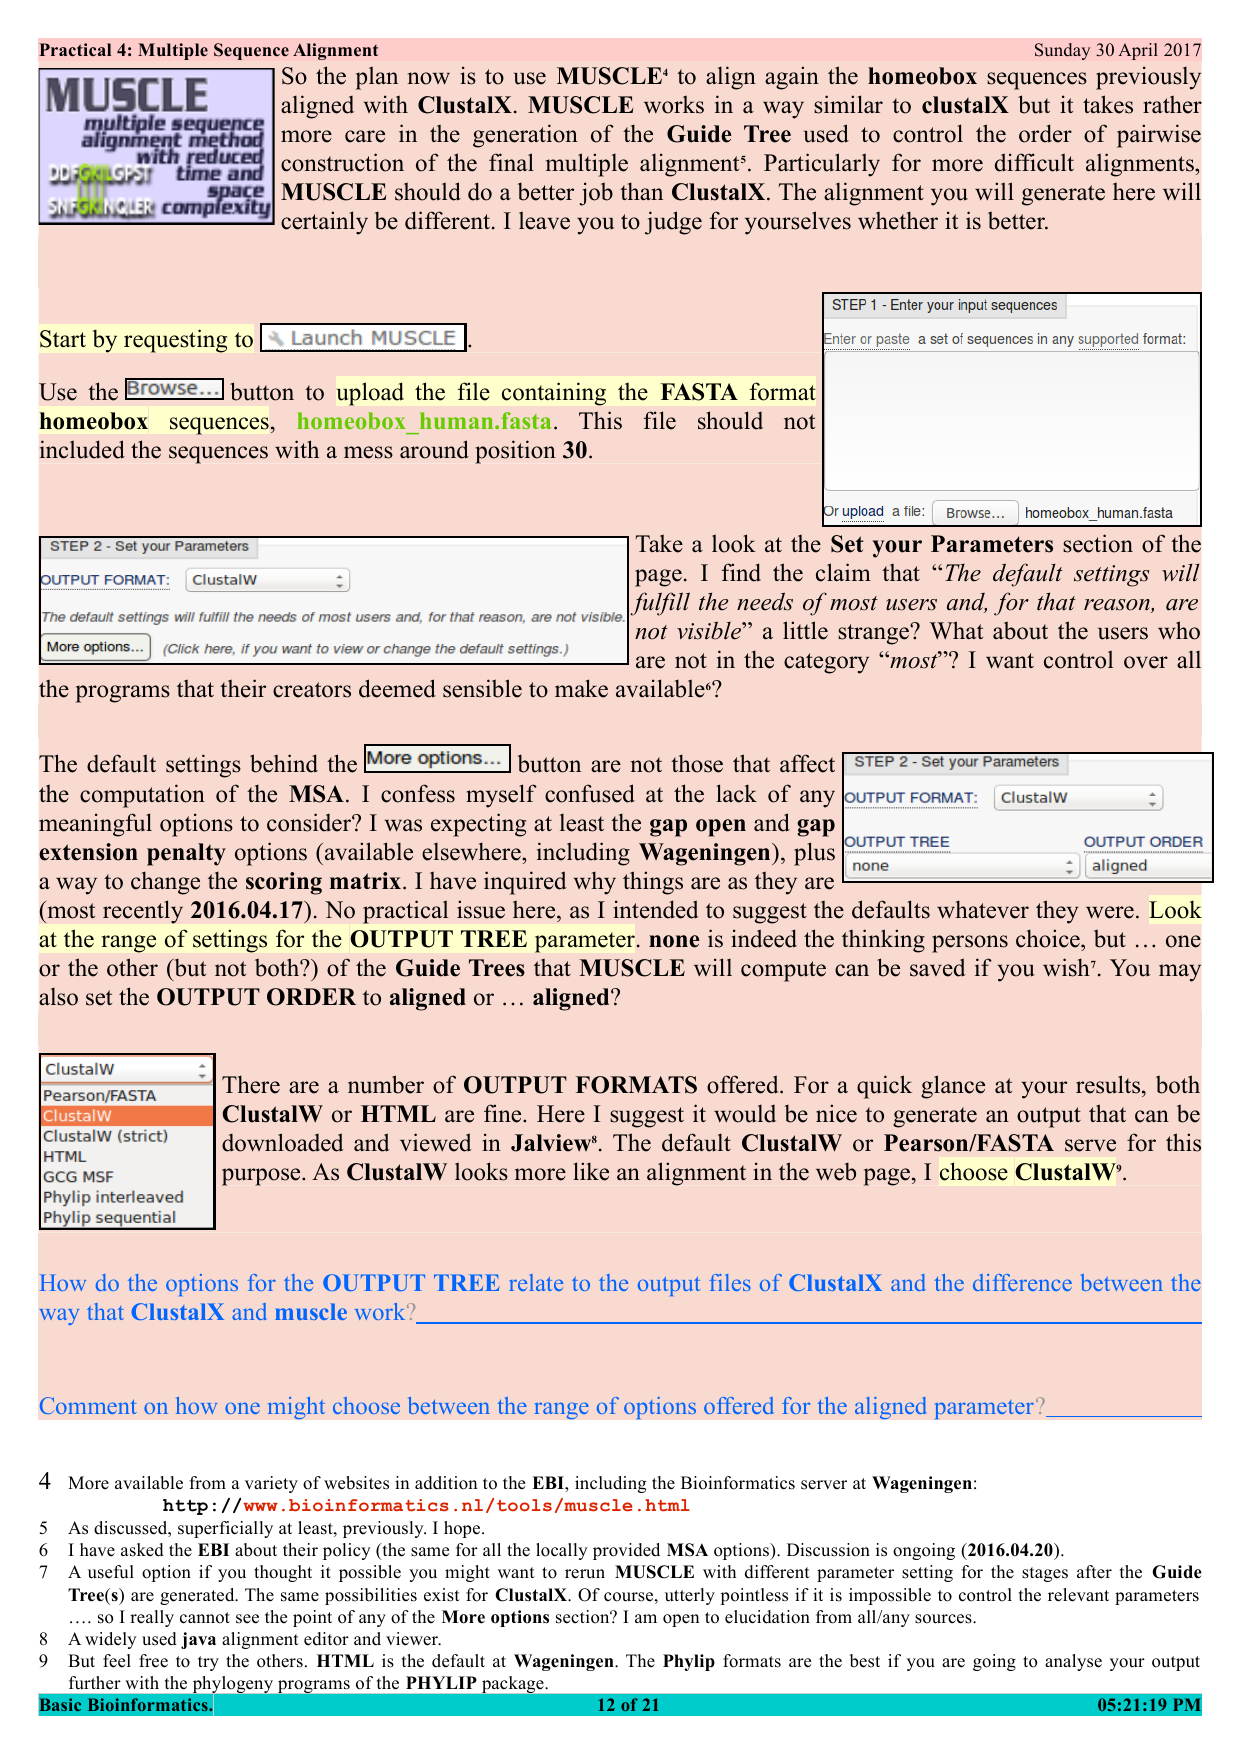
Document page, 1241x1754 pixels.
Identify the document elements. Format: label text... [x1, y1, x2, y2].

text As discussed, superficially at least, previously. I hope. [38, 1517, 1202, 1539]
picture [262, 325, 464, 350]
picture [38, 68, 275, 225]
text A useful option if you thought it possible you might want to rerun MUSCLE with different parameter setting for the stages after the Guide Tree(s) are generated. The same possibilities exist for ClustalX. Of course, utterly pointless if it is impossible to control the relevant parameters …. so I really cannot see the point of any of the More options section? I am open to elucidation from all/any sources. [38, 1561, 1202, 1627]
text There are a number of OUTPUT FORMATS offered. For a quick glance at your results, both ClustalW or HTML are fine. Here I suggest it would be nice to generate an output that can be downloaded and viewed in Jalview. The default ClustalW or Pearson/FASTA serve for this purpose. As ClustalW looks more like an alignment in the web page, I choose ClustalW. [216, 1069, 1202, 1186]
text I have asked the EBI about their policy (the same for all the locally provided MSA options). Discussion is ongoing (2016.04.20). [38, 1539, 1202, 1561]
picture [366, 746, 509, 771]
picture [41, 1127, 155, 1228]
picture [824, 294, 1200, 525]
text http://www.bioinformatics.nl/tools/muscle.html [40, 1495, 1202, 1517]
text . [261, 323, 822, 353]
text A widely used java alignment editor and viewer. [38, 1627, 1202, 1649]
picture [127, 380, 222, 398]
text So the plan now is to use MUSCLE to align again the homeobox sequences previously aligned with ClustalX. MUSCLE works in a way similar to clustalX but it takes rather more care in the generation of the Guide Tree used to control the order of pairwise construction of the final multiple alignment. Particularly for more difficult alignments, MUSCLE should do a better job than ClustalX. The alignment you will generate here will certainly be different. I leave you to judge for yourselves whether it is better. [38, 61, 1202, 235]
text But feel free to try the others. HTML is the default at Wageningen. The Phylip formats are the best if you are going to analyse your output further with the phylogeny programs of the PHYLIP package. [38, 1649, 1202, 1693]
text How do the options for the OUTPUT TREE relate to the output files of ClustalX and the difference between the way that ClustalX and muscle work? [38, 1268, 1202, 1326]
text Take a look at the Set your Parameters section of the page. I find the claim that “The default settings will fulfill the needs of most users and, for that reason, are not visible” a little strange? What about the users who are not in the category “most”? I want control over all the programs that their creators deemed sensible to make available? [38, 529, 1202, 703]
text Comment on how one might choose between the range of options offered for the aligned parameter? [38, 1391, 1202, 1420]
picture [41, 538, 627, 663]
text The default settings behind thebutton are not those that affect the computation of the MSA. I confess myself confused at the lack of any meaningful options to consider? I was expecting at least the gap open and gap extension penalty options (available elsewhere, including Wageningen), plus a way to change the scoring matrix. I have inquired why things are as they are (most recently 2016.04.17). No practical issue here, as I intended to suggest the defaults whatever they were. Look at the range of settings for the OUTPUT TREE parameter. none is indeed the thinking persons choice, but … one or the other (but not both?) of the Guide Trees that MUSCLE will compute can be saved if you wish. You may also set the OUTPUT ORDER to aligned or … aligned? [38, 744, 1202, 1011]
text Start by requesting to [38, 323, 260, 353]
text More available from a variety of websites in addition to the EBI, including the Bioinformatics server at Wageningen: [38, 1466, 1202, 1495]
text Use thebutton to upload the file containing the FASTA format homeobox sequences, homeobox_human.fasta. This file should not included the sequences with a mess around position 30. [38, 376, 822, 464]
picture [844, 754, 1212, 881]
